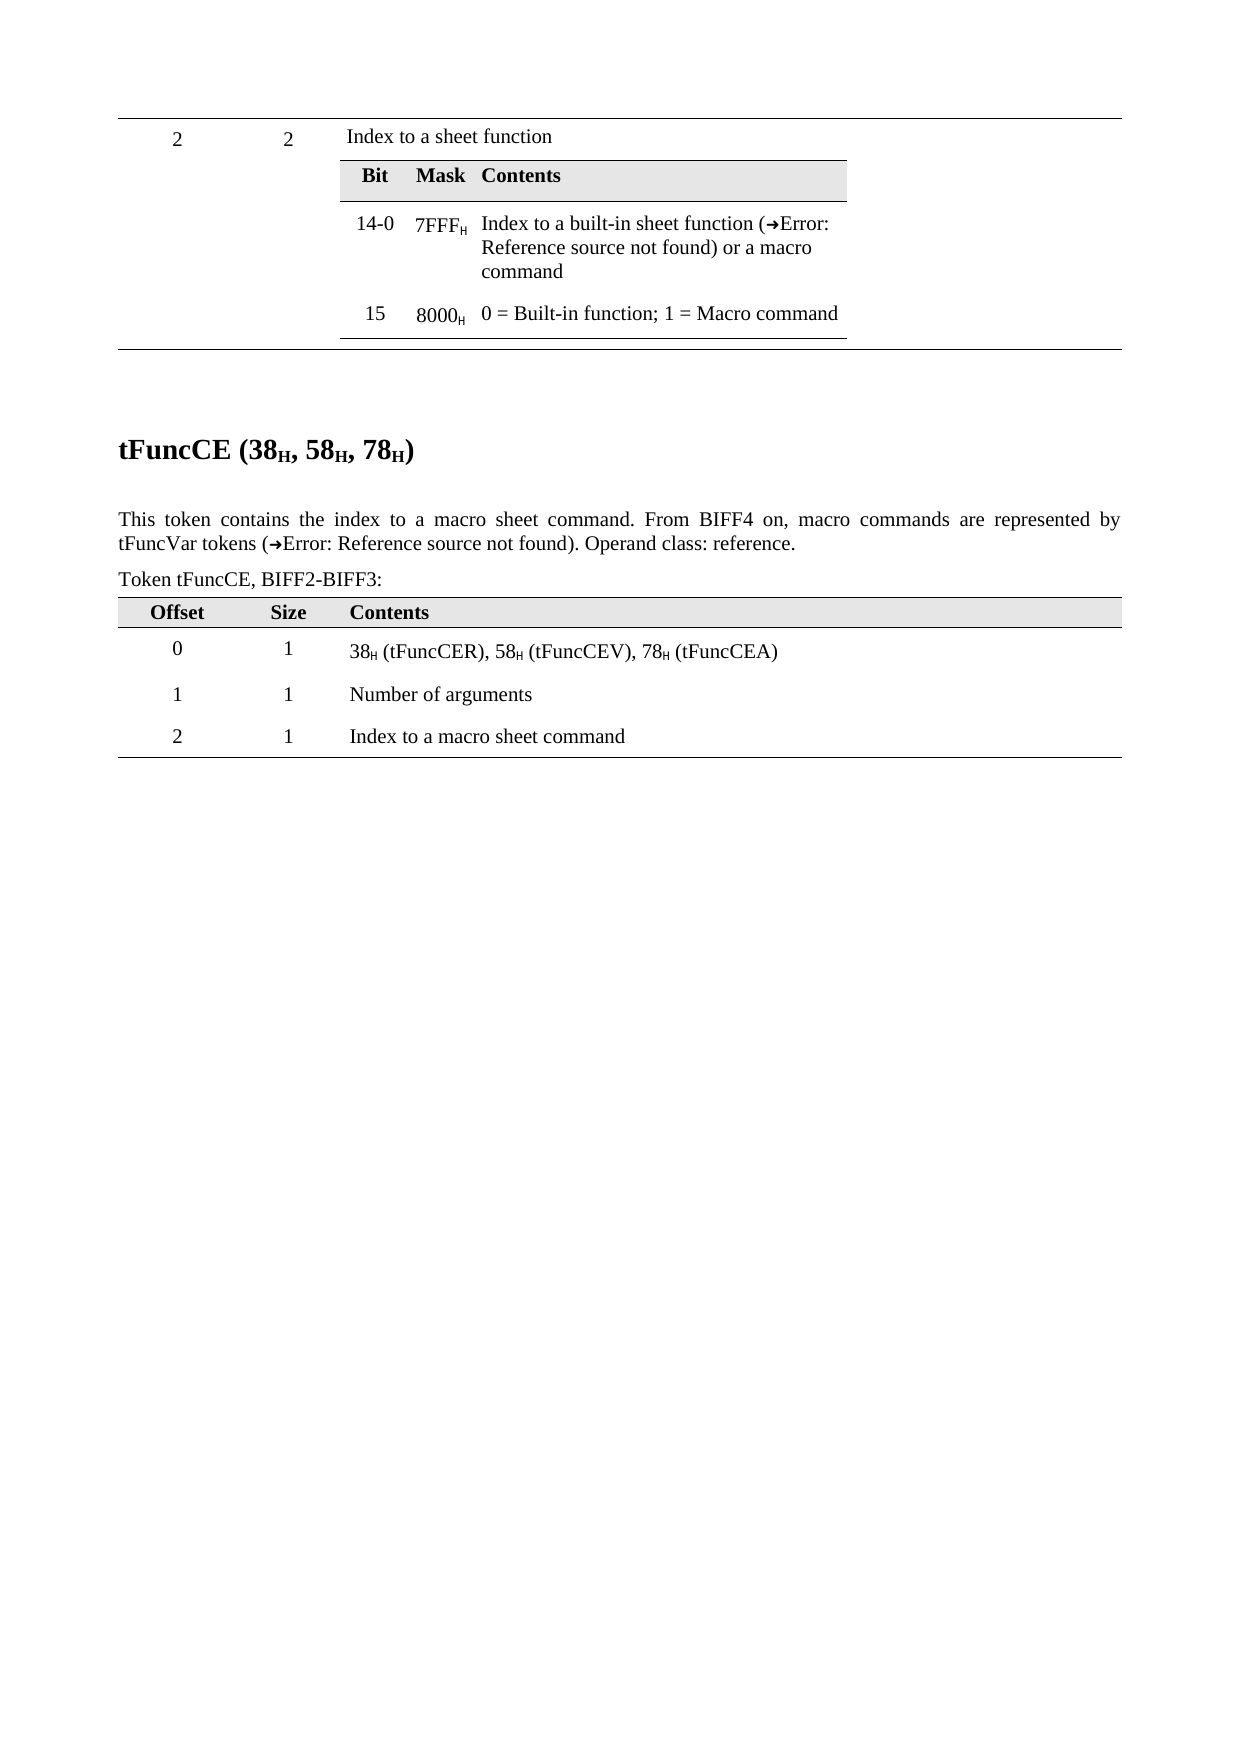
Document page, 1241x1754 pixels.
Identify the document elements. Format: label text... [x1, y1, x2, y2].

table_header Contents [340, 598, 1122, 627]
table_cell 38H (tFuncCER), 58H (tFuncCEV), 78H (tFuncCEA) [340, 628, 1122, 673]
table_cell [118, 202, 236, 292]
table_cell Index to a sheet function [340, 119, 1122, 160]
table_cell [847, 160, 1122, 202]
table_cell [236, 160, 340, 202]
table_cell [847, 292, 1122, 338]
table_cell [118, 160, 236, 202]
table_cell 1 [236, 673, 340, 715]
table_cell 0 = Built-in function; 1 = Macro command [472, 292, 847, 338]
table_cell Bit [340, 161, 409, 201]
table_cell 2 [118, 715, 236, 757]
table_cell [236, 202, 340, 292]
table_cell 1 [236, 628, 340, 673]
table_cell Number of arguments [340, 673, 1122, 715]
text This token contains the index to a macro sheet command. From BIFF4 on, macro commands are represented by tFuncVar tokens (➜3.7.2). Operand class: reference. [118, 507, 1122, 555]
table_header Size [236, 598, 340, 627]
table_cell 1 [118, 673, 236, 715]
table_cell 0 [118, 628, 236, 673]
table_cell 7FFFH [409, 202, 472, 292]
table_cell [236, 338, 340, 349]
table_cell 1 [236, 715, 340, 757]
table_cell [340, 338, 1122, 349]
table_cell Index to a built-in sheet function (➜3.11) or a macro command [472, 202, 847, 292]
table_cell 2 [236, 119, 340, 160]
table_cell [847, 202, 1122, 292]
table_cell 15 [340, 292, 409, 338]
table_cell [118, 338, 236, 349]
table_cell 8000H [409, 292, 472, 338]
table_cell 2 [118, 119, 236, 160]
table_cell [118, 292, 236, 338]
table_cell Contents [472, 161, 847, 201]
table_cell 14-0 [340, 202, 409, 292]
table_cell Mask [409, 161, 472, 201]
table_cell Index to a macro sheet command [340, 715, 1122, 757]
text Token tFuncCE, BIFF2-BIFF3: [118, 567, 1122, 591]
table_header Offset [118, 598, 236, 627]
subtitle tFuncCE (38H, 58H, 78H) [118, 432, 1122, 466]
table_cell [236, 292, 340, 338]
